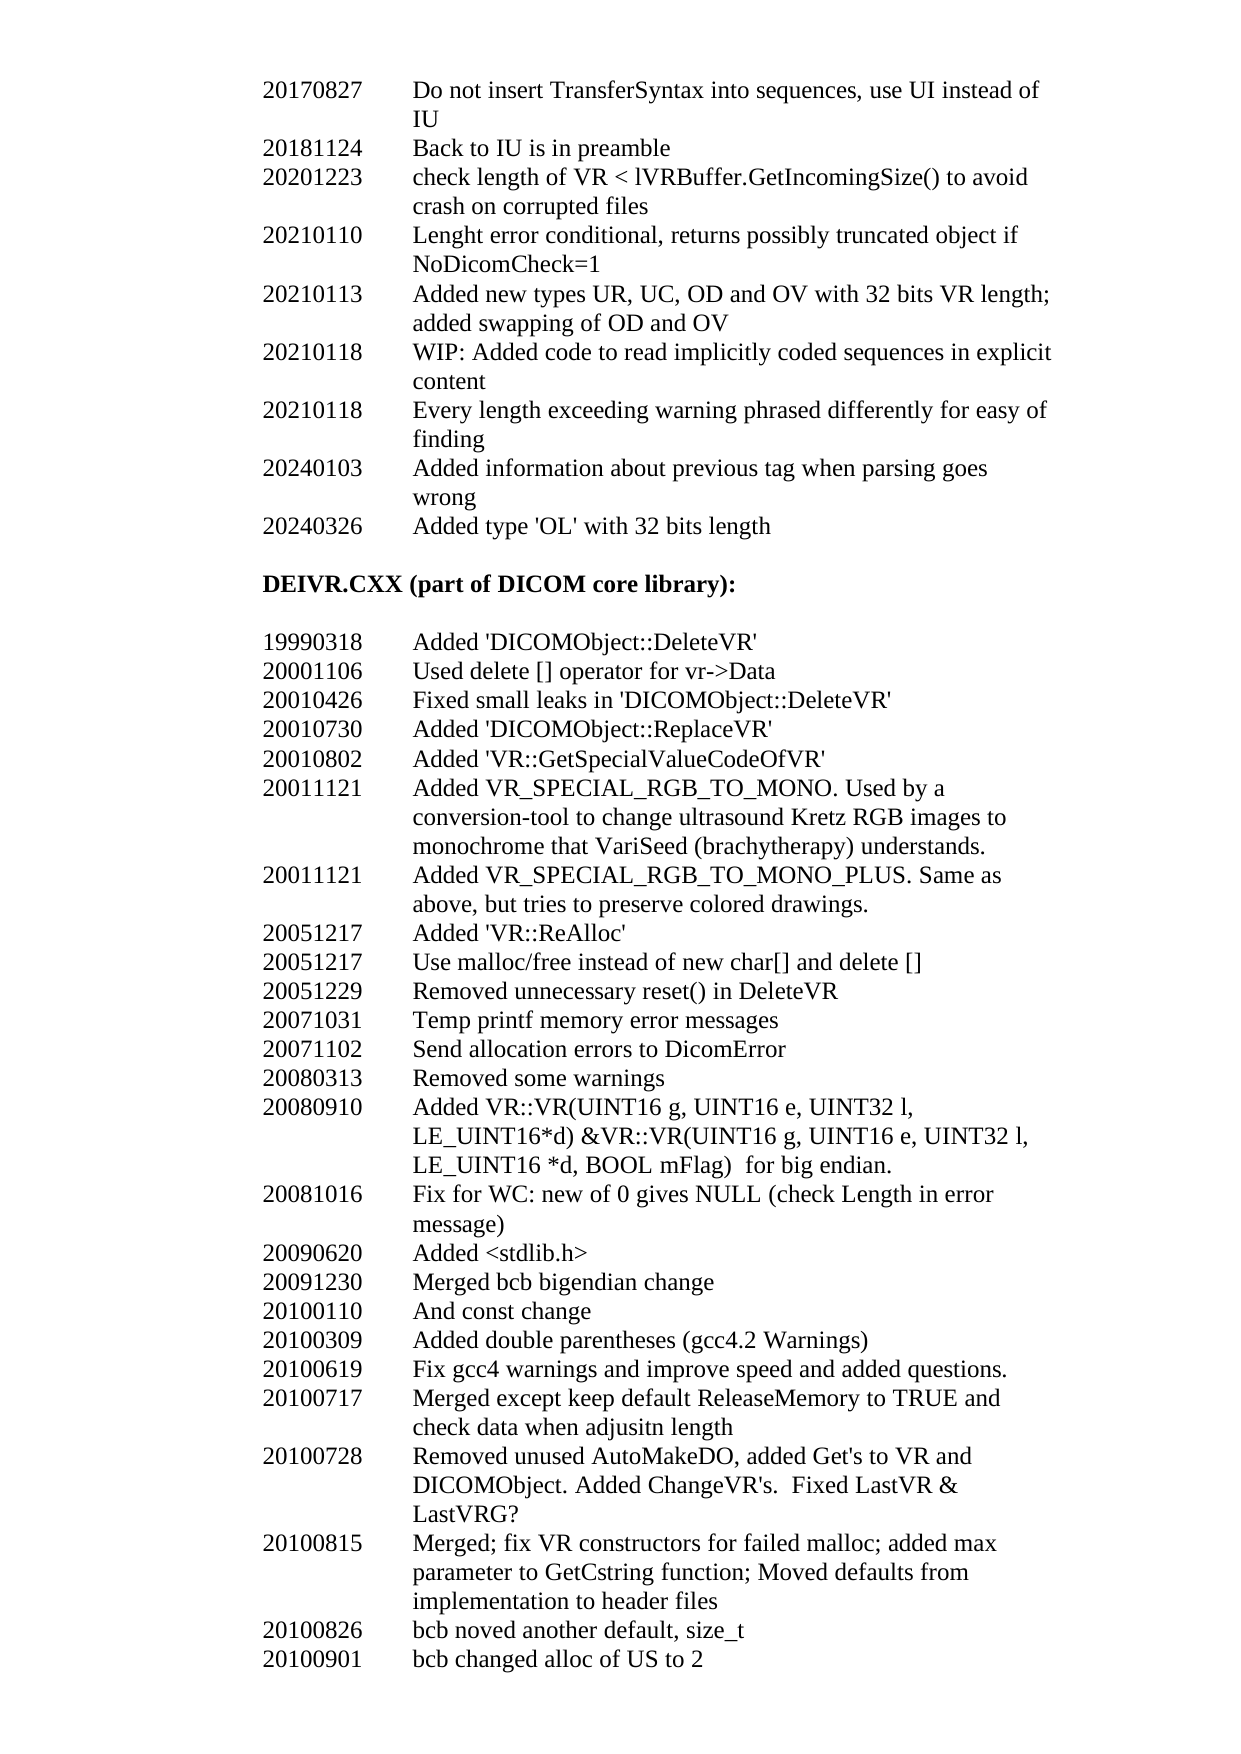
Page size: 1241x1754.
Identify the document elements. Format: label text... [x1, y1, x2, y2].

text DEIVR.CXX (part of DICOM core library): [187, 569, 1053, 598]
text 20100815 Merged; fix VR constructors for failed malloc; added max parameter to GetCstring function; Moved defaults from implementation to header files [187, 1528, 1053, 1615]
text 20201223 check length of VR < lVRBuffer.GetIncomingSize() to avoid crash on corrupted files [187, 162, 1053, 220]
text 20010730 Added 'DICOMObject::ReplaceVR' [187, 714, 1053, 743]
text 20011121 Added VR_SPECIAL_RGB_TO_MONO_PLUS. Same as above, but tries to preserve colored drawings. [262, 860, 1053, 918]
text 20051217 Use malloc/free instead of new char[] and delete [] [187, 947, 1053, 976]
text 20080313 Removed some warnings [187, 1063, 1053, 1092]
text 20001106 Used delete [] operator for vr->Data [187, 656, 1053, 685]
text 20210113 Added new types UR, UC, OD and OV with 32 bits VR length; added swapping of OD and OV [187, 278, 1053, 337]
text 20091230 Merged bcb bigendian change [187, 1267, 1053, 1296]
text 20181124 Back to IU is in preamble [187, 133, 1053, 162]
text 20100728 Removed unused AutoMakeDO, added Get's to VR and DICOMObject. Added ChangeVR's. Fixed LastVR & LastVRG? [187, 1441, 1053, 1528]
text 20100110 And const change [187, 1296, 1053, 1325]
text 20081016 Fix for WC: new of 0 gives NULL (check Length in error message) [187, 1179, 1053, 1237]
text 20010802 Added 'VR::GetSpecialValueCodeOfVR' [187, 743, 1053, 772]
text 20100901 bcb changed alloc of US to 2 [187, 1644, 1053, 1673]
text 20010426 Fixed small leaks in 'DICOMObject::DeleteVR' [187, 685, 1053, 714]
text 20011121 Added VR_SPECIAL_RGB_TO_MONO. Used by a conversion-tool to change ultrasound Kretz RGB images to monochrome that VariSeed (brachytherapy) understands. [262, 772, 1053, 860]
text 20170827 Do not insert TransferSyntax into sequences, use UI instead of IU [187, 75, 1053, 133]
text 20100717 Merged except keep default ReleaseMemory to TRUE and check data when adjusitn length [187, 1383, 1053, 1441]
text 20071102 Send allocation errors to DicomError [187, 1034, 1053, 1063]
text 20080910 Added VR::VR(UINT16 g, UINT16 e, UINT32 l, LE_UINT16*d) &VR::VR(UINT16 g, UINT16 e, UINT32 l, LE_UINT16 *d, BOOL mFlag) for big endian. [187, 1092, 1053, 1179]
text 20100619 Fix gcc4 warnings and improve speed and added questions. [187, 1354, 1053, 1383]
text 20210110 Lenght error conditional, returns possibly truncated object if NoDicomCheck=1 [187, 220, 1053, 278]
text 20100309 Added double parentheses (gcc4.2 Warnings) [187, 1325, 1053, 1354]
text 20051217 Added 'VR::ReAlloc' [187, 918, 1053, 947]
text 20090620 Added <stdlib.h> [187, 1237, 1053, 1267]
text 19990318 Added 'DICOMObject::DeleteVR' [187, 627, 1053, 656]
text 20051229 Removed unnecessary reset() in DeleteVR [187, 976, 1053, 1005]
text 20210118 WIP: Added code to read implicitly coded sequences in explicit content [187, 337, 1053, 395]
text 20210118 Every length exceeding warning phrased differently for easy of finding [187, 395, 1053, 453]
text 20100826 bcb noved another default, size_t [187, 1615, 1053, 1644]
text 20071031 Temp printf memory error messages [187, 1005, 1053, 1034]
text 20240103 Added information about previous tag when parsing goes wrong [187, 453, 1053, 511]
text 20240326 Added type 'OL' with 32 bits length [187, 511, 1053, 540]
